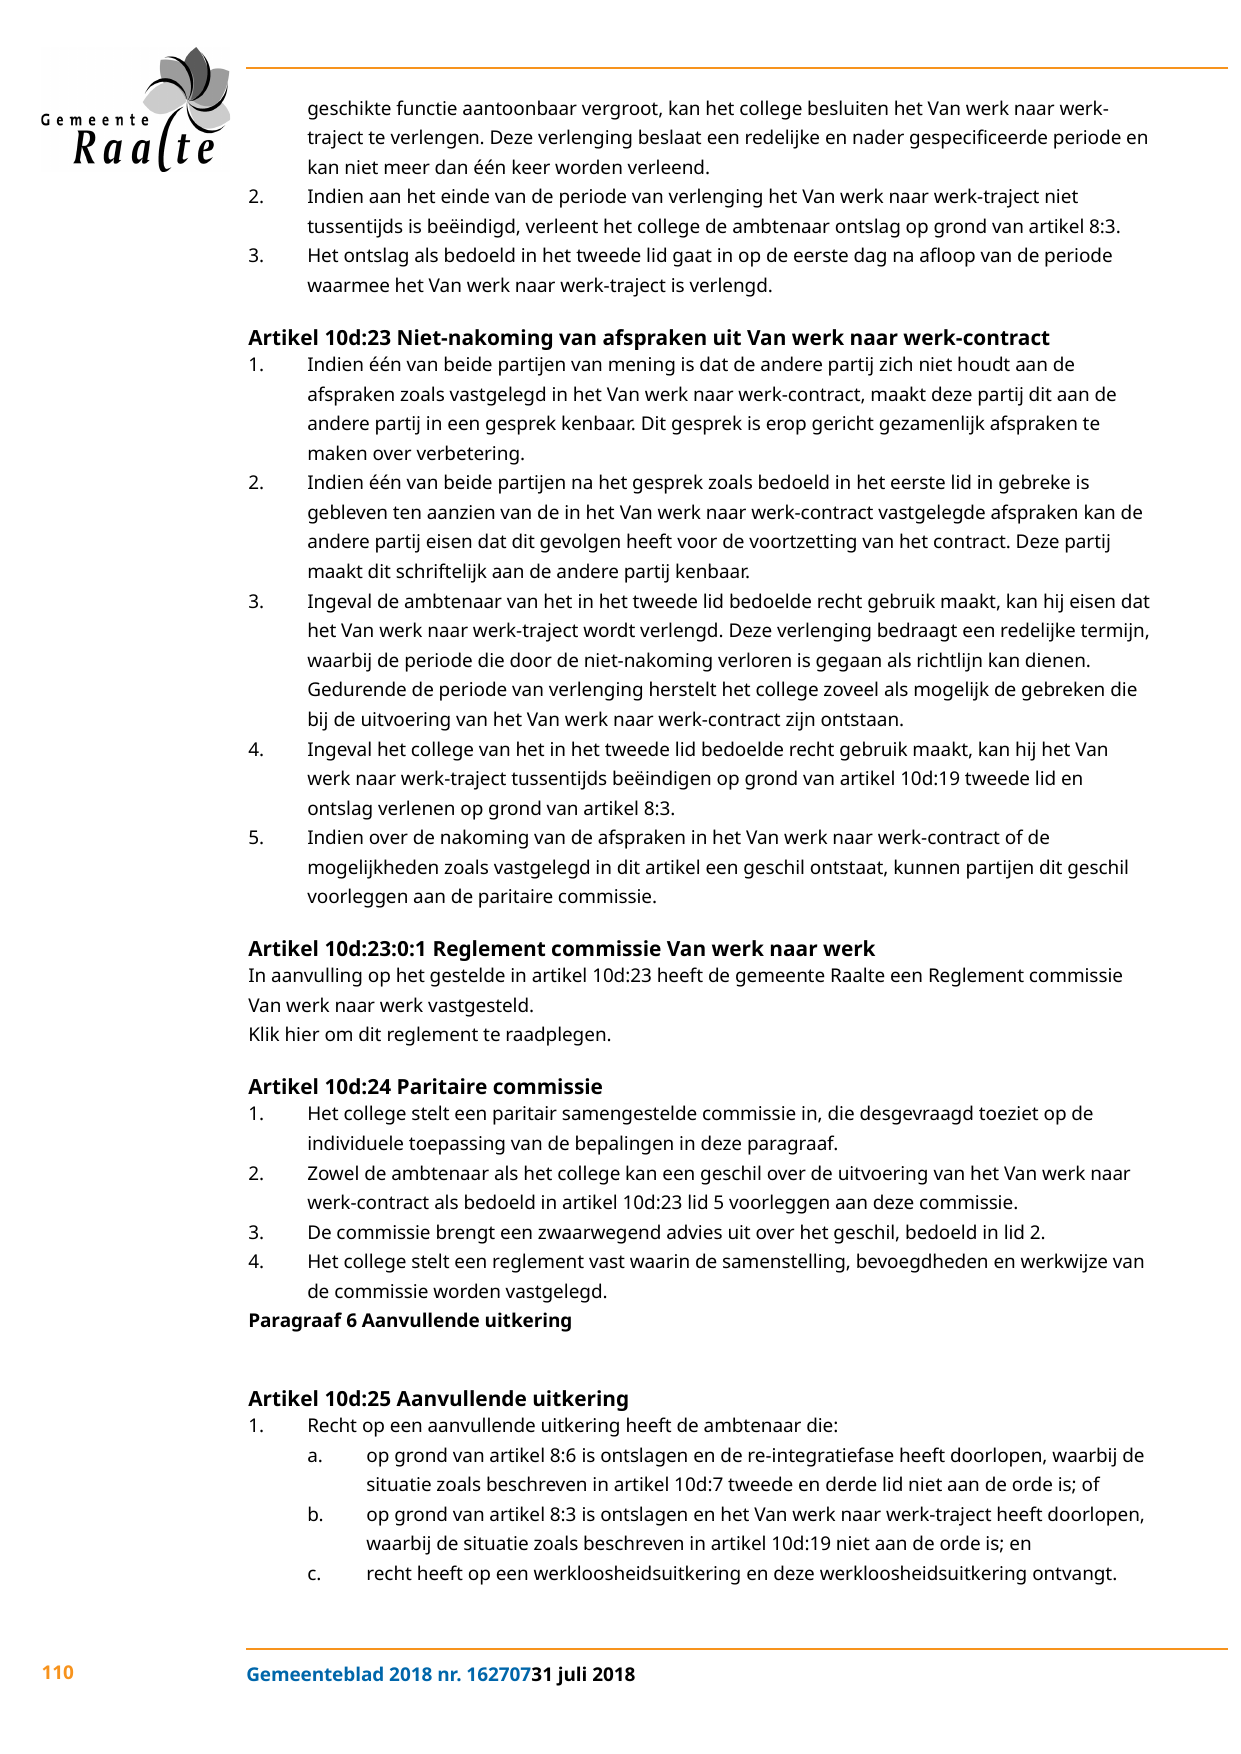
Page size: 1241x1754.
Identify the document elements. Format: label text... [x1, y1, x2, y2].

list Indien over de nakoming van de afspraken in het Van werk naar werk-contract of de mogelijkheden zoals vastgelegd in dit artikel een geschil ontstaat, kunnen partijen dit geschil voorleggen aan de paritaire commissie. [248, 824, 1152, 909]
list Zowel de ambtenaar als het college kan een geschil over de uitvoering van het Van werk naar werk-contract als bedoeld in artikel 10d:23 lid 5 voorleggen aan deze commissie. [248, 1160, 1152, 1215]
list op grond van artikel 8:6 is ontslagen en de re-integratiefase heeft doorlopen, waarbij de situatie zoals beschreven in artikel 10d:7 tweede en derde lid niet aan de orde is; of [307, 1442, 1152, 1497]
list op grond van artikel 8:3 is ontslagen en het Van werk naar werk-traject heeft doorlopen, waarbij de situatie zoals beschreven in artikel 10d:19 niet aan de orde is; en [307, 1501, 1152, 1556]
list Indien één van beide partijen na het gesprek zoals bedoeld in het eerste lid in gebreke is gebleven ten aanzien van de in het Van werk naar werk-contract vastgelegde afspraken kan de andere partij eisen dat dit gevolgen heeft voor de voortzetting van het contract. Deze partij maakt dit schriftelijk aan de andere partij kenbaar. [248, 469, 1152, 584]
list Recht op een aanvullende uitkering heeft de ambtenaar die: [248, 1412, 1152, 1438]
picture [41, 47, 231, 172]
text In aanvulling op het gestelde in artikel 10d:23 heeft de gemeente Raalte een Reglement commissie Van werk naar werk vastgesteld. [248, 962, 1152, 1018]
list geschikte functie aantoonbaar vergroot, kan het college besluiten het Van werk naar werk-traject te verlengen. Deze verlenging beslaat een redelijke en nader gespecificeerde periode en kan niet meer dan één keer worden verleend. [248, 95, 1152, 180]
list Ingeval de ambtenaar van het in het tweede lid bedoelde recht gebruik maakt, kan hij eisen dat het Van werk naar werk-traject wordt verlengd. Deze verlenging bedraagt een redelijke termijn, waarbij de periode die door de niet-nakoming verloren is gegaan als richtlijn kan dienen. Gedurende de periode van verlenging herstelt het college zoveel als mogelijk de gebreken die bij de uitvoering van het Van werk naar werk-contract zijn ontstaan. [248, 588, 1152, 732]
list Het ontslag als bedoeld in het tweede lid gaat in op de eerste dag na afloop van de periode waarmee het Van werk naar werk-traject is verlengd. [248, 243, 1152, 298]
list Indien aan het einde van de periode van verlenging het Van werk naar werk-traject niet tussentijds is beëindigd, verleent het college de ambtenaar ontslag op grond van artikel 8:3. [248, 183, 1152, 239]
text Artikel 10d:24 Paritaire commissie [248, 1072, 1152, 1101]
list Het college stelt een reglement vast waarin de samenstelling, bevoegdheden en werkwijze van de commissie worden vastgelegd. [248, 1248, 1152, 1304]
text Artikel 10d:25 Aanvullende uitkering [248, 1384, 1152, 1412]
list Ingeval het college van het in het tweede lid bedoelde recht gebruik maakt, kan hij het Van werk naar werk-traject tussentijds beëindigen op grond van artikel 10d:19 tweede lid en ontslag verlenen op grond van artikel 8:3. [248, 736, 1152, 821]
list Indien één van beide partijen van mening is dat de andere partij zich niet houdt aan de afspraken zoals vastgelegd in het Van werk naar werk-contract, maakt deze partij dit aan de andere partij in een gesprek kenbaar. Dit gesprek is erop gericht gezamenlijk afspraken te maken over verbetering. [248, 351, 1152, 466]
list De commissie brengt een zwaarwegend advies uit over het geschil, bedoeld in lid 2. [248, 1219, 1152, 1244]
text Paragraaf 6 Aanvullende uitkering [248, 1308, 1152, 1333]
text Klik hier om dit reglement te raadplegen. [248, 1022, 1152, 1047]
list recht heeft op een werkloosheidsuitkering en deze werkloosheidsuitkering ontvangt. [307, 1560, 1152, 1586]
text Artikel 10d:23:0:1 Reglement commissie Van werk naar werk [248, 934, 1152, 962]
list Het college stelt een paritair samengestelde commissie in, die desgevraagd toeziet op de individuele toepassing van de bepalingen in deze paragraaf. [248, 1101, 1152, 1156]
text Artikel 10d:23 Niet-nakoming van afspraken uit Van werk naar werk-contract [248, 323, 1152, 351]
